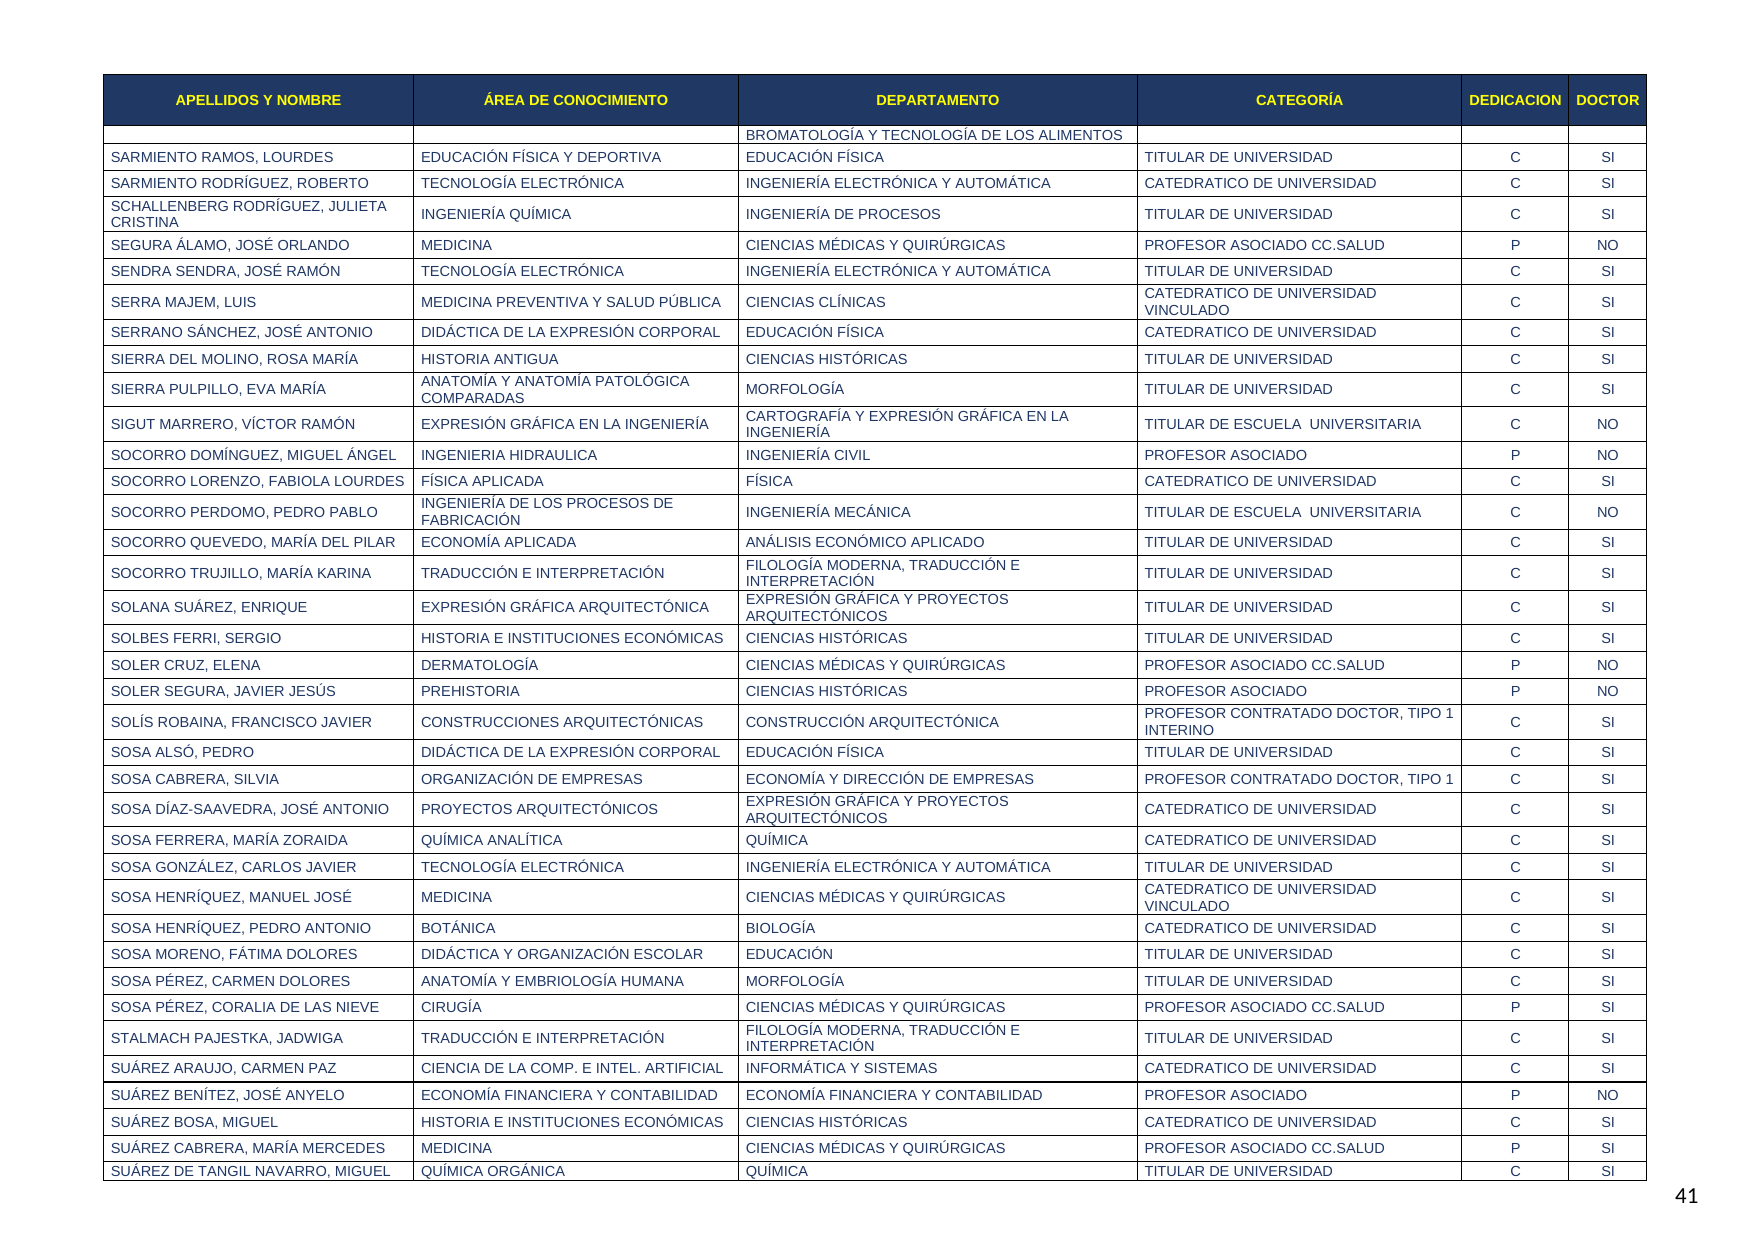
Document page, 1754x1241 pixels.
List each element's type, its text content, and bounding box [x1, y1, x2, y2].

table_cell TITULAR DE UNIVERSIDAD [1138, 591, 1461, 624]
table_cell EDUCACIÓN FÍSICA [739, 740, 1137, 765]
table_cell SI [1569, 968, 1646, 994]
table_cell QUÍMICA [739, 1162, 1137, 1180]
table_cell [414, 126, 738, 143]
table_cell ECONOMÍA Y DIRECCIÓN DE EMPRESAS [739, 766, 1137, 792]
table_cell INGENIERÍA CIVIL [739, 442, 1137, 467]
table_cell TITULAR DE UNIVERSIDAD [1138, 942, 1461, 967]
table_cell CATEDRATICO DE UNIVERSIDAD [1138, 469, 1461, 494]
table_cell FILOLOGÍA MODERNA, TRADUCCIÓN E INTERPRETACIÓN [739, 556, 1137, 590]
table_cell EDUCACIÓN FÍSICA [739, 144, 1137, 170]
table_cell NO [1569, 442, 1646, 467]
table_cell EXPRESIÓN GRÁFICA ARQUITECTÓNICA [414, 591, 738, 624]
table_cell TITULAR DE UNIVERSIDAD [1138, 530, 1461, 555]
table_cell SI [1569, 197, 1646, 231]
table_cell SOLBES FERRI, SERGIO [104, 625, 413, 651]
table_cell C [1462, 407, 1568, 441]
table_cell TITULAR DE ESCUELA UNIVERSITARIA [1138, 407, 1461, 441]
table_cell SI [1569, 880, 1646, 914]
table_cell DIDÁCTICA Y ORGANIZACIÓN ESCOLAR [414, 942, 738, 967]
table_cell SOSA HENRÍQUEZ, PEDRO ANTONIO [104, 915, 413, 941]
table_cell C [1462, 827, 1568, 853]
table_cell QUÍMICA ORGÁNICA [414, 1162, 738, 1180]
table_cell FÍSICA [739, 469, 1137, 494]
table_cell MORFOLOGÍA [739, 968, 1137, 994]
table_cell PROYECTOS ARQUITECTÓNICOS [414, 793, 738, 826]
table_cell BIOLOGÍA [739, 915, 1137, 941]
table_cell C [1462, 740, 1568, 765]
table_cell CATEDRATICO DE UNIVERSIDAD VINCULADO [1138, 285, 1461, 318]
table_cell SOLER CRUZ, ELENA [104, 652, 413, 677]
table_cell CIENCIAS HISTÓRICAS [739, 346, 1137, 372]
table_cell BROMATOLOGÍA Y TECNOLOGÍA DE LOS ALIMENTOS [739, 126, 1137, 143]
table_cell TITULAR DE UNIVERSIDAD [1138, 144, 1461, 170]
table_cell MEDICINA [414, 880, 738, 914]
table_cell SI [1569, 942, 1646, 967]
table_cell C [1462, 469, 1568, 494]
table_cell TITULAR DE UNIVERSIDAD [1138, 259, 1461, 284]
table_cell DERMATOLOGÍA [414, 652, 738, 677]
table_cell CATEDRATICO DE UNIVERSIDAD [1138, 320, 1461, 345]
table_cell C [1462, 197, 1568, 231]
table_cell HISTORIA ANTIGUA [414, 346, 738, 372]
table_cell C [1462, 171, 1568, 196]
table_cell C [1462, 854, 1568, 879]
table_cell SI [1569, 171, 1646, 196]
table_cell INGENIERÍA ELECTRÓNICA Y AUTOMÁTICA [739, 171, 1137, 196]
table_cell [1569, 126, 1646, 143]
table_cell TITULAR DE UNIVERSIDAD [1138, 625, 1461, 651]
table_cell P [1462, 995, 1568, 1020]
table_cell DIDÁCTICA DE LA EXPRESIÓN CORPORAL [414, 320, 738, 345]
table_cell MEDICINA [414, 232, 738, 257]
table_cell SOLANA SUÁREZ, ENRIQUE [104, 591, 413, 624]
table_cell CATEDRATICO DE UNIVERSIDAD [1138, 171, 1461, 196]
table_cell C [1462, 880, 1568, 914]
table_cell TITULAR DE UNIVERSIDAD [1138, 197, 1461, 231]
table_cell MEDICINA [414, 1136, 738, 1161]
table_cell SOLER SEGURA, JAVIER JESÚS [104, 679, 413, 704]
table_cell C [1462, 1021, 1568, 1055]
table_cell SOSA HENRÍQUEZ, MANUEL JOSÉ [104, 880, 413, 914]
table_cell SUÁREZ ARAUJO, CARMEN PAZ [104, 1056, 413, 1081]
table_cell TITULAR DE ESCUELA UNIVERSITARIA [1138, 495, 1461, 528]
table_cell TITULAR DE UNIVERSIDAD [1138, 373, 1461, 406]
table_cell C [1462, 144, 1568, 170]
table_cell SOCORRO QUEVEDO, MARÍA DEL PILAR [104, 530, 413, 555]
table_cell DIDÁCTICA DE LA EXPRESIÓN CORPORAL [414, 740, 738, 765]
table_cell SI [1569, 320, 1646, 345]
table_cell EDUCACIÓN [739, 942, 1137, 967]
table_cell [104, 126, 413, 143]
table_cell SIGUT MARRERO, VÍCTOR RAMÓN [104, 407, 413, 441]
table_cell EXPRESIÓN GRÁFICA Y PROYECTOS ARQUITECTÓNICOS [739, 591, 1137, 624]
table_cell TECNOLOGÍA ELECTRÓNICA [414, 171, 738, 196]
table_cell CIENCIAS MÉDICAS Y QUIRÚRGICAS [739, 995, 1137, 1020]
table_cell CATEDRATICO DE UNIVERSIDAD [1138, 1109, 1461, 1134]
table_cell P [1462, 652, 1568, 677]
table_cell FÍSICA APLICADA [414, 469, 738, 494]
table_cell TITULAR DE UNIVERSIDAD [1138, 346, 1461, 372]
table_cell SOSA ALSÓ, PEDRO [104, 740, 413, 765]
table_cell CATEDRATICO DE UNIVERSIDAD [1138, 793, 1461, 826]
table_cell SI [1569, 259, 1646, 284]
table_cell P [1462, 679, 1568, 704]
table_cell C [1462, 1056, 1568, 1081]
table_cell SI [1569, 995, 1646, 1020]
table_cell SI [1569, 1136, 1646, 1161]
table_cell CIRUGÍA [414, 995, 738, 1020]
table_cell C [1462, 793, 1568, 826]
table_cell SENDRA SENDRA, JOSÉ RAMÓN [104, 259, 413, 284]
table_cell CIENCIAS HISTÓRICAS [739, 625, 1137, 651]
table_cell PROFESOR ASOCIADO CC.SALUD [1138, 232, 1461, 257]
table_cell SCHALLENBERG RODRÍGUEZ, JULIETA CRISTINA [104, 197, 413, 231]
table_cell NO [1569, 495, 1646, 528]
table_cell C [1462, 942, 1568, 967]
table_cell SOCORRO DOMÍNGUEZ, MIGUEL ÁNGEL [104, 442, 413, 467]
table_cell ORGANIZACIÓN DE EMPRESAS [414, 766, 738, 792]
table_cell INGENIERÍA QUÍMICA [414, 197, 738, 231]
table_cell CIENCIAS HISTÓRICAS [739, 679, 1137, 704]
table_cell QUÍMICA [739, 827, 1137, 853]
table_cell SI [1569, 793, 1646, 826]
table_cell SUÁREZ CABRERA, MARÍA MERCEDES [104, 1136, 413, 1161]
table_cell EXPRESIÓN GRÁFICA Y PROYECTOS ARQUITECTÓNICOS [739, 793, 1137, 826]
table_cell CIENCIAS CLÍNICAS [739, 285, 1137, 318]
table_cell CARTOGRAFÍA Y EXPRESIÓN GRÁFICA EN LA INGENIERÍA [739, 407, 1137, 441]
table_cell SIERRA PULPILLO, EVA MARÍA [104, 373, 413, 406]
table_cell CATEDRATICO DE UNIVERSIDAD VINCULADO [1138, 880, 1461, 914]
table_cell SEGURA ÁLAMO, JOSÉ ORLANDO [104, 232, 413, 257]
table_cell SOCORRO PERDOMO, PEDRO PABLO [104, 495, 413, 528]
table_cell ECONOMÍA FINANCIERA Y CONTABILIDAD [739, 1083, 1137, 1108]
table_cell TECNOLOGÍA ELECTRÓNICA [414, 854, 738, 879]
table_cell C [1462, 968, 1568, 994]
table_cell SARMIENTO RODRÍGUEZ, ROBERTO [104, 171, 413, 196]
table_cell SUÁREZ BOSA, MIGUEL [104, 1109, 413, 1134]
table_cell HISTORIA E INSTITUCIONES ECONÓMICAS [414, 1109, 738, 1134]
table_cell SOSA PÉREZ, CORALIA DE LAS NIEVE [104, 995, 413, 1020]
table_header ÁREA DE CONOCIMIENTO [414, 75, 738, 125]
table_cell SI [1569, 144, 1646, 170]
table_cell NO [1569, 679, 1646, 704]
table_cell TITULAR DE UNIVERSIDAD [1138, 854, 1461, 879]
table_cell SOSA CABRERA, SILVIA [104, 766, 413, 792]
table_header DEPARTAMENTO [739, 75, 1137, 125]
table_cell C [1462, 346, 1568, 372]
table_cell PROFESOR CONTRATADO DOCTOR, TIPO 1 INTERINO [1138, 705, 1461, 738]
table_cell PROFESOR ASOCIADO [1138, 679, 1461, 704]
table_cell INGENIERÍA ELECTRÓNICA Y AUTOMÁTICA [739, 854, 1137, 879]
table_cell SI [1569, 373, 1646, 406]
table_cell PREHISTORIA [414, 679, 738, 704]
table_cell INFORMÁTICA Y SISTEMAS [739, 1056, 1137, 1081]
table_cell CIENCIAS MÉDICAS Y QUIRÚRGICAS [739, 232, 1137, 257]
table_cell SI [1569, 766, 1646, 792]
table_cell P [1462, 1136, 1568, 1161]
table_cell SOCORRO LORENZO, FABIOLA LOURDES [104, 469, 413, 494]
table_cell SI [1569, 915, 1646, 941]
table_cell EXPRESIÓN GRÁFICA EN LA INGENIERÍA [414, 407, 738, 441]
table_cell TITULAR DE UNIVERSIDAD [1138, 968, 1461, 994]
table_cell SI [1569, 1109, 1646, 1134]
table_cell SARMIENTO RAMOS, LOURDES [104, 144, 413, 170]
table_cell SUÁREZ DE TANGIL NAVARRO, MIGUEL [104, 1162, 413, 1180]
table_header DOCTOR [1569, 75, 1646, 125]
table_cell MORFOLOGÍA [739, 373, 1137, 406]
table_cell CATEDRATICO DE UNIVERSIDAD [1138, 915, 1461, 941]
table_cell INGENIERÍA DE PROCESOS [739, 197, 1137, 231]
table_cell SI [1569, 1056, 1646, 1081]
table_cell TRADUCCIÓN E INTERPRETACIÓN [414, 556, 738, 590]
table_cell SI [1569, 591, 1646, 624]
table_header CATEGORÍA [1138, 75, 1461, 125]
table_cell SI [1569, 827, 1646, 853]
table_cell CIENCIA DE LA COMP. E INTEL. ARTIFICIAL [414, 1056, 738, 1081]
table_cell SOLÍS ROBAINA, FRANCISCO JAVIER [104, 705, 413, 738]
table_cell CONSTRUCCIONES ARQUITECTÓNICAS [414, 705, 738, 738]
table_cell SI [1569, 530, 1646, 555]
table_cell INGENIERÍA MECÁNICA [739, 495, 1137, 528]
table_cell CATEDRATICO DE UNIVERSIDAD [1138, 827, 1461, 853]
table_cell SI [1569, 469, 1646, 494]
table_cell TITULAR DE UNIVERSIDAD [1138, 556, 1461, 590]
table_cell MEDICINA PREVENTIVA Y SALUD PÚBLICA [414, 285, 738, 318]
table_cell STALMACH PAJESTKA, JADWIGA [104, 1021, 413, 1055]
table_cell INGENIERÍA DE LOS PROCESOS DE FABRICACIÓN [414, 495, 738, 528]
table_cell ECONOMÍA FINANCIERA Y CONTABILIDAD [414, 1083, 738, 1108]
table_cell SERRANO SÁNCHEZ, JOSÉ ANTONIO [104, 320, 413, 345]
table_cell CONSTRUCCIÓN ARQUITECTÓNICA [739, 705, 1137, 738]
table_cell ANATOMÍA Y EMBRIOLOGÍA HUMANA [414, 968, 738, 994]
table_cell SI [1569, 854, 1646, 879]
table_cell PROFESOR ASOCIADO CC.SALUD [1138, 652, 1461, 677]
table_cell PROFESOR ASOCIADO [1138, 442, 1461, 467]
table_cell C [1462, 591, 1568, 624]
table_cell CIENCIAS MÉDICAS Y QUIRÚRGICAS [739, 880, 1137, 914]
table_cell C [1462, 373, 1568, 406]
table_cell ECONOMÍA APLICADA [414, 530, 738, 555]
table_cell CIENCIAS MÉDICAS Y QUIRÚRGICAS [739, 652, 1137, 677]
table_cell SI [1569, 1021, 1646, 1055]
table_cell SOCORRO TRUJILLO, MARÍA KARINA [104, 556, 413, 590]
table_cell SERRA MAJEM, LUIS [104, 285, 413, 318]
table_cell [1462, 126, 1568, 143]
table_cell P [1462, 232, 1568, 257]
table_cell ANÁLISIS ECONÓMICO APLICADO [739, 530, 1137, 555]
table_cell SI [1569, 705, 1646, 738]
table_cell SI [1569, 740, 1646, 765]
table_cell C [1462, 766, 1568, 792]
table_cell SI [1569, 285, 1646, 318]
table_cell SI [1569, 625, 1646, 651]
table_cell SIERRA DEL MOLINO, ROSA MARÍA [104, 346, 413, 372]
table_cell ANATOMÍA Y ANATOMÍA PATOLÓGICA COMPARADAS [414, 373, 738, 406]
table_cell CIENCIAS HISTÓRICAS [739, 1109, 1137, 1134]
table_cell C [1462, 915, 1568, 941]
table_cell PROFESOR ASOCIADO [1138, 1083, 1461, 1108]
table_cell NO [1569, 232, 1646, 257]
table_cell SI [1569, 1162, 1646, 1180]
table_cell P [1462, 1083, 1568, 1108]
table_cell TITULAR DE UNIVERSIDAD [1138, 1162, 1461, 1180]
table_cell C [1462, 1162, 1568, 1180]
table_cell NO [1569, 652, 1646, 677]
table_cell QUÍMICA ANALÍTICA [414, 827, 738, 853]
table_cell PROFESOR ASOCIADO CC.SALUD [1138, 995, 1461, 1020]
table_cell C [1462, 320, 1568, 345]
table_cell C [1462, 495, 1568, 528]
table_cell INGENIERIA HIDRAULICA [414, 442, 738, 467]
table_cell P [1462, 442, 1568, 467]
table_cell TITULAR DE UNIVERSIDAD [1138, 740, 1461, 765]
table_cell HISTORIA E INSTITUCIONES ECONÓMICAS [414, 625, 738, 651]
table_cell SOSA PÉREZ, CARMEN DOLORES [104, 968, 413, 994]
table_cell TRADUCCIÓN E INTERPRETACIÓN [414, 1021, 738, 1055]
table_cell C [1462, 530, 1568, 555]
table_cell EDUCACIÓN FÍSICA Y DEPORTIVA [414, 144, 738, 170]
table_cell SI [1569, 346, 1646, 372]
table_cell TECNOLOGÍA ELECTRÓNICA [414, 259, 738, 284]
table_cell SI [1569, 556, 1646, 590]
table_cell C [1462, 1109, 1568, 1134]
table_cell PROFESOR CONTRATADO DOCTOR, TIPO 1 [1138, 766, 1461, 792]
table_header DEDICACION [1462, 75, 1568, 125]
table_cell C [1462, 705, 1568, 738]
table_cell TITULAR DE UNIVERSIDAD [1138, 1021, 1461, 1055]
table_cell C [1462, 285, 1568, 318]
table_cell SOSA DÍAZ-SAAVEDRA, JOSÉ ANTONIO [104, 793, 413, 826]
table_cell SOSA FERRERA, MARÍA ZORAIDA [104, 827, 413, 853]
table_cell C [1462, 556, 1568, 590]
table_cell C [1462, 625, 1568, 651]
table_cell [1138, 126, 1461, 143]
table_cell CATEDRATICO DE UNIVERSIDAD [1138, 1056, 1461, 1081]
table_cell SUÁREZ BENÍTEZ, JOSÉ ANYELO [104, 1083, 413, 1108]
table_cell INGENIERÍA ELECTRÓNICA Y AUTOMÁTICA [739, 259, 1137, 284]
table_cell EDUCACIÓN FÍSICA [739, 320, 1137, 345]
table_cell CIENCIAS MÉDICAS Y QUIRÚRGICAS [739, 1136, 1137, 1161]
table_header APELLIDOS Y NOMBRE [104, 75, 413, 125]
table_cell SOSA MORENO, FÁTIMA DOLORES [104, 942, 413, 967]
table_cell FILOLOGÍA MODERNA, TRADUCCIÓN E INTERPRETACIÓN [739, 1021, 1137, 1055]
table_cell NO [1569, 1083, 1646, 1108]
table_cell C [1462, 259, 1568, 284]
table_cell PROFESOR ASOCIADO CC.SALUD [1138, 1136, 1461, 1161]
table_cell NO [1569, 407, 1646, 441]
table_cell BOTÁNICA [414, 915, 738, 941]
table_cell SOSA GONZÁLEZ, CARLOS JAVIER [104, 854, 413, 879]
